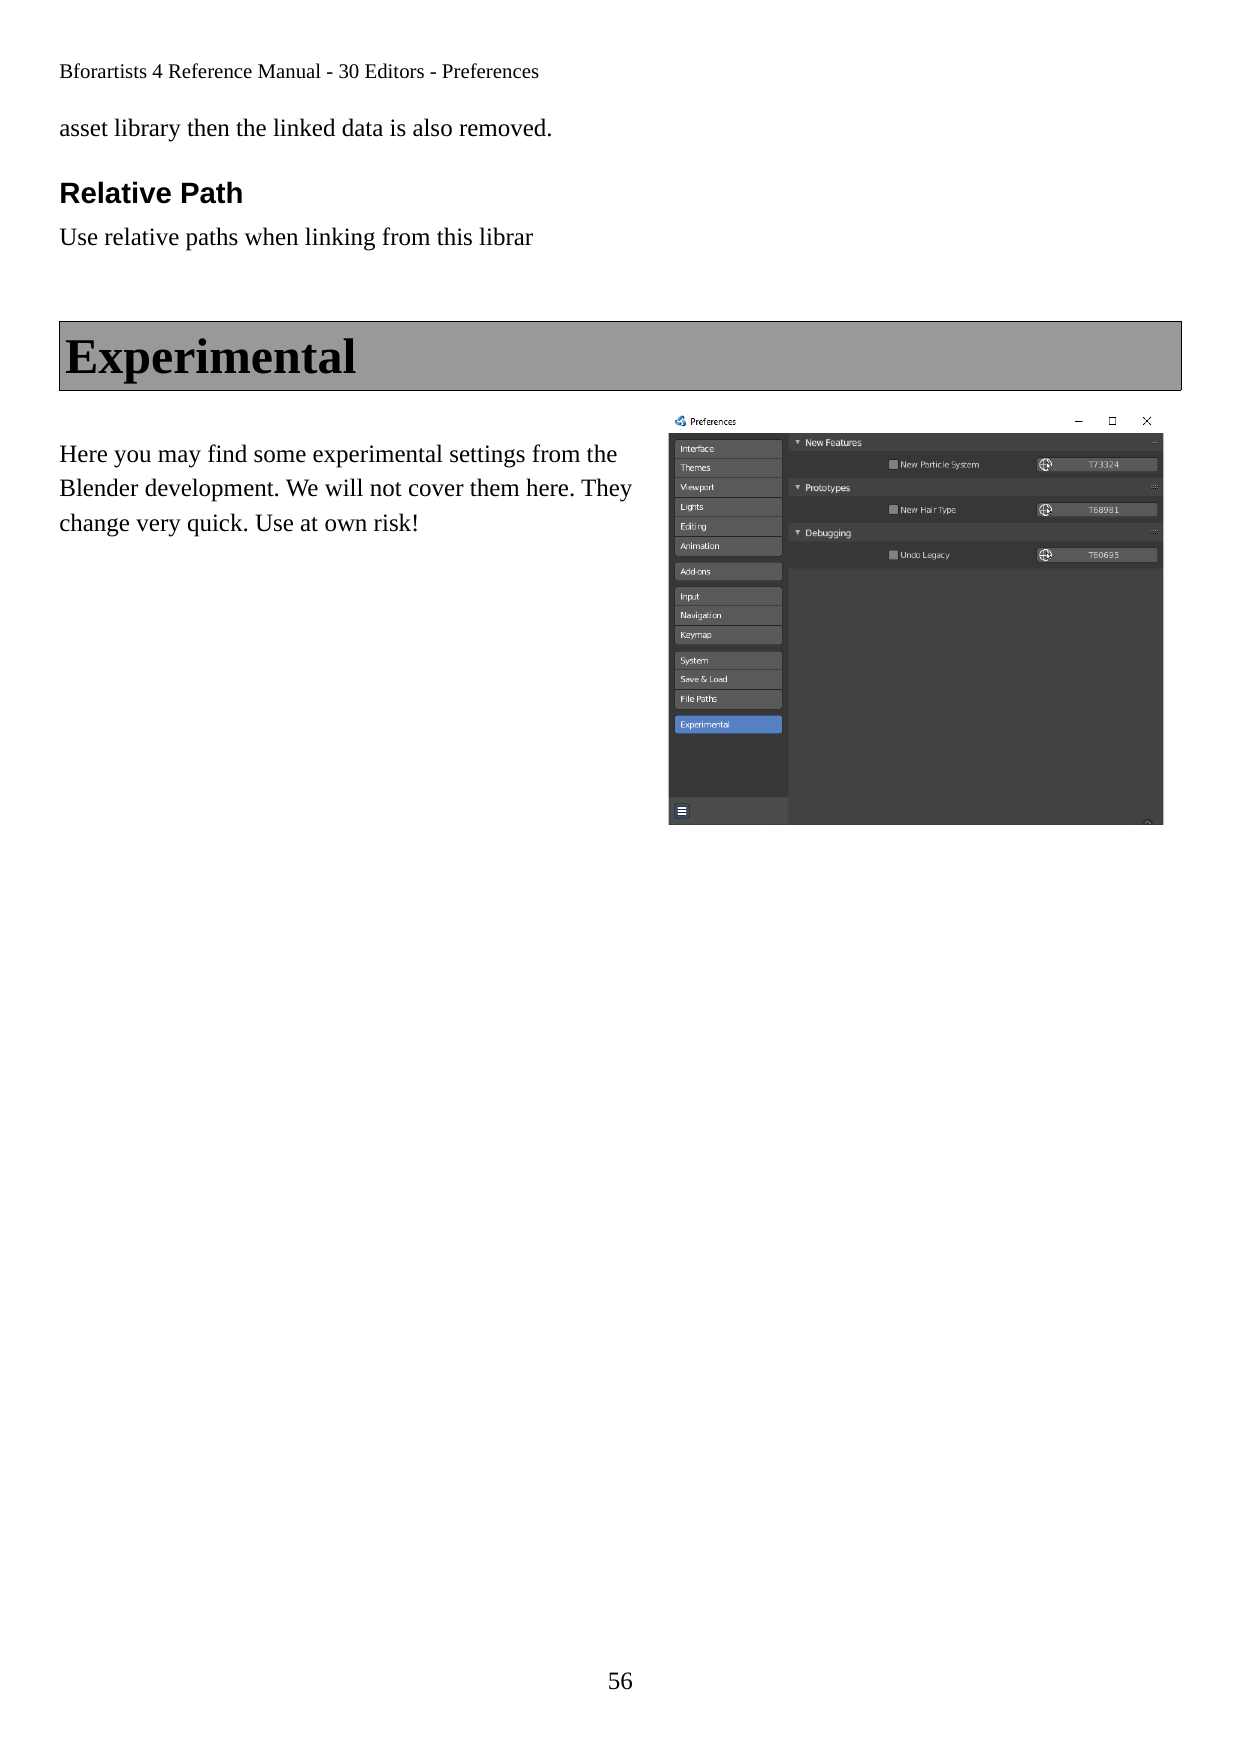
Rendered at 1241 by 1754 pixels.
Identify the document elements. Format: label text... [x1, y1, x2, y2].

text Here you may find some experimental settings from the Blender development. We will not cover them here. They change very quick. Use at own risk! [59, 439, 668, 537]
text asset library then the linked data is also removed. [59, 113, 1181, 141]
picture [668, 411, 1164, 825]
table_header Experimental [60, 322, 1181, 390]
subtitle Relative Path [59, 176, 1181, 210]
text Use relative paths when linking from this librar [59, 222, 1181, 251]
